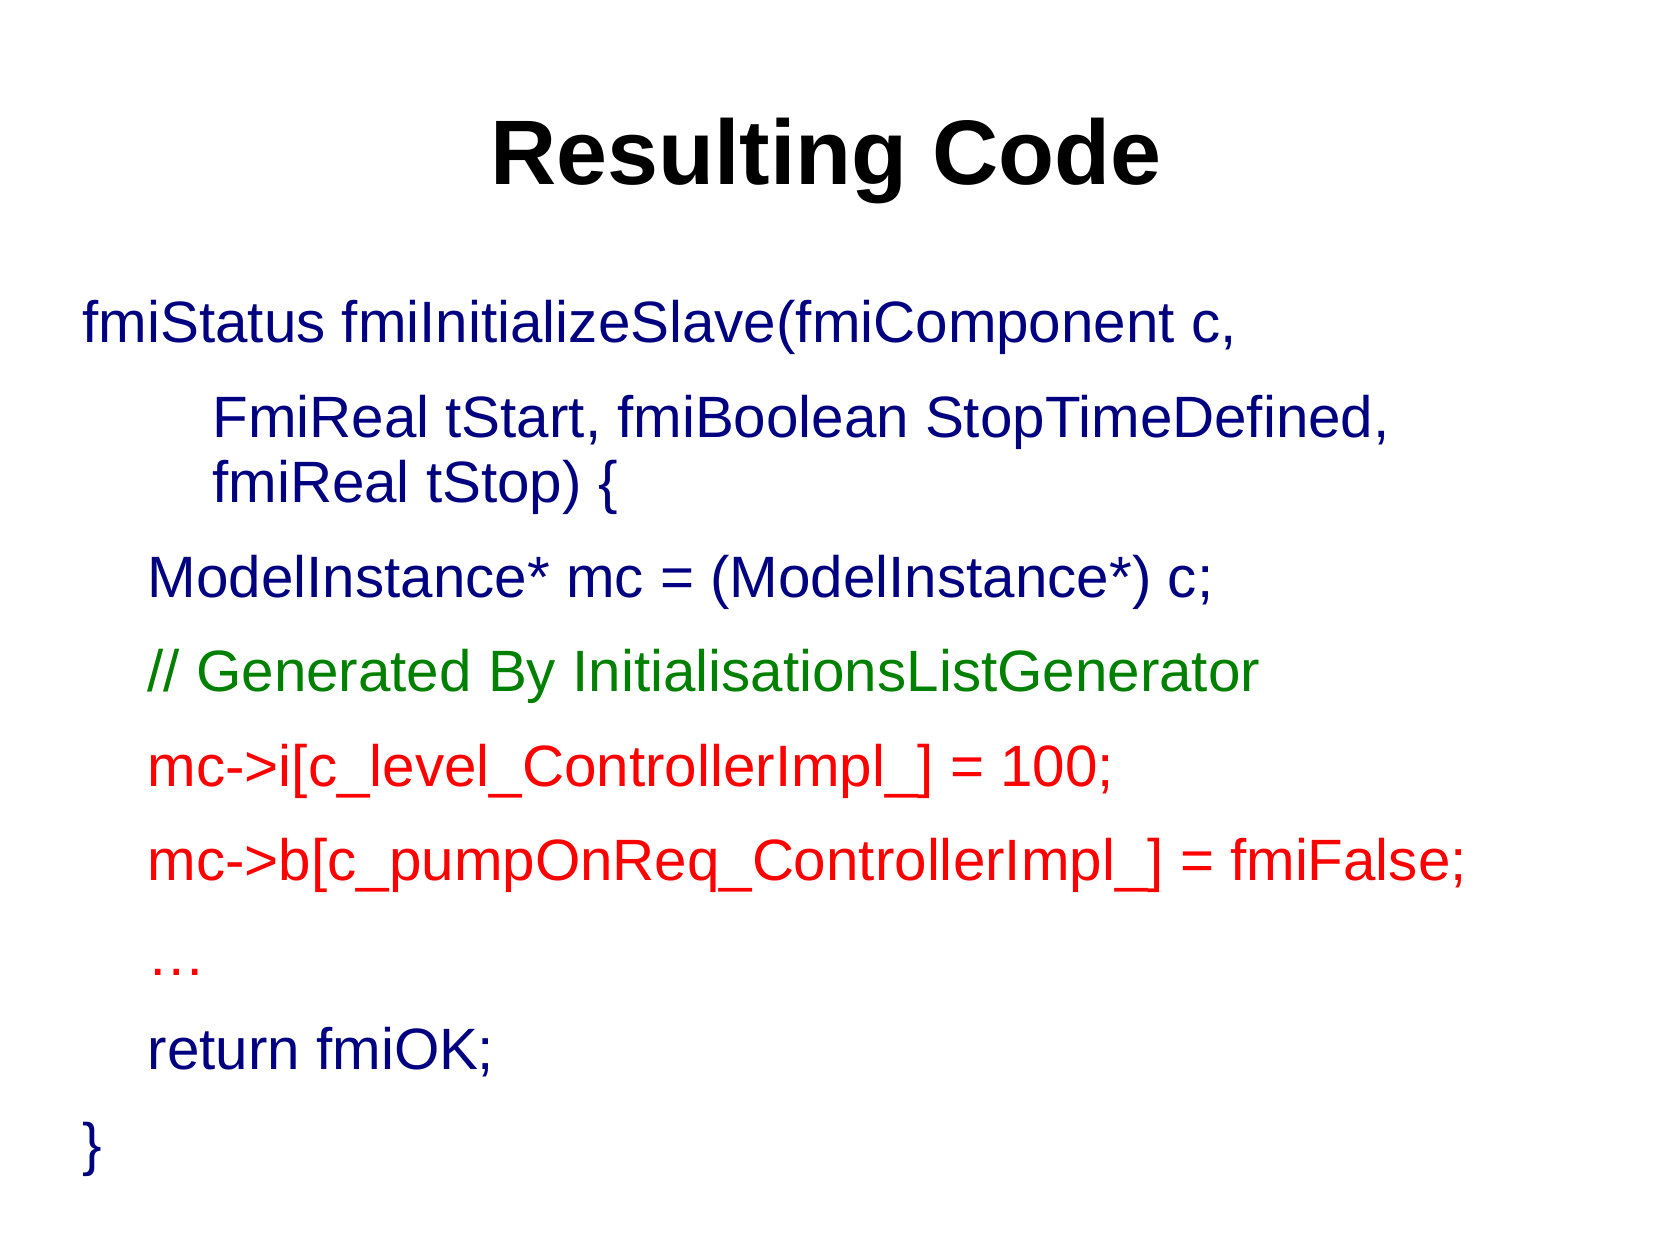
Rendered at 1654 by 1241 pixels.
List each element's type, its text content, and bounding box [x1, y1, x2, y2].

title Resulting Code [82, 49, 1571, 257]
list fmiStatus fmiInitializeSlave(fmiComponent c, FmiReal tStart, fmiBoolean StopTimeDefined, fmiReal tStop) { ModelInstance* mc = (ModelInstance*) c; // Generated By InitialisationsListGenerator mc->i[c_level_ControllerImpl_] = 100; mc->b[c_pumpOnReq_ControllerImpl_] = fmiFalse; … return fmiOK; } [82, 290, 1571, 1241]
